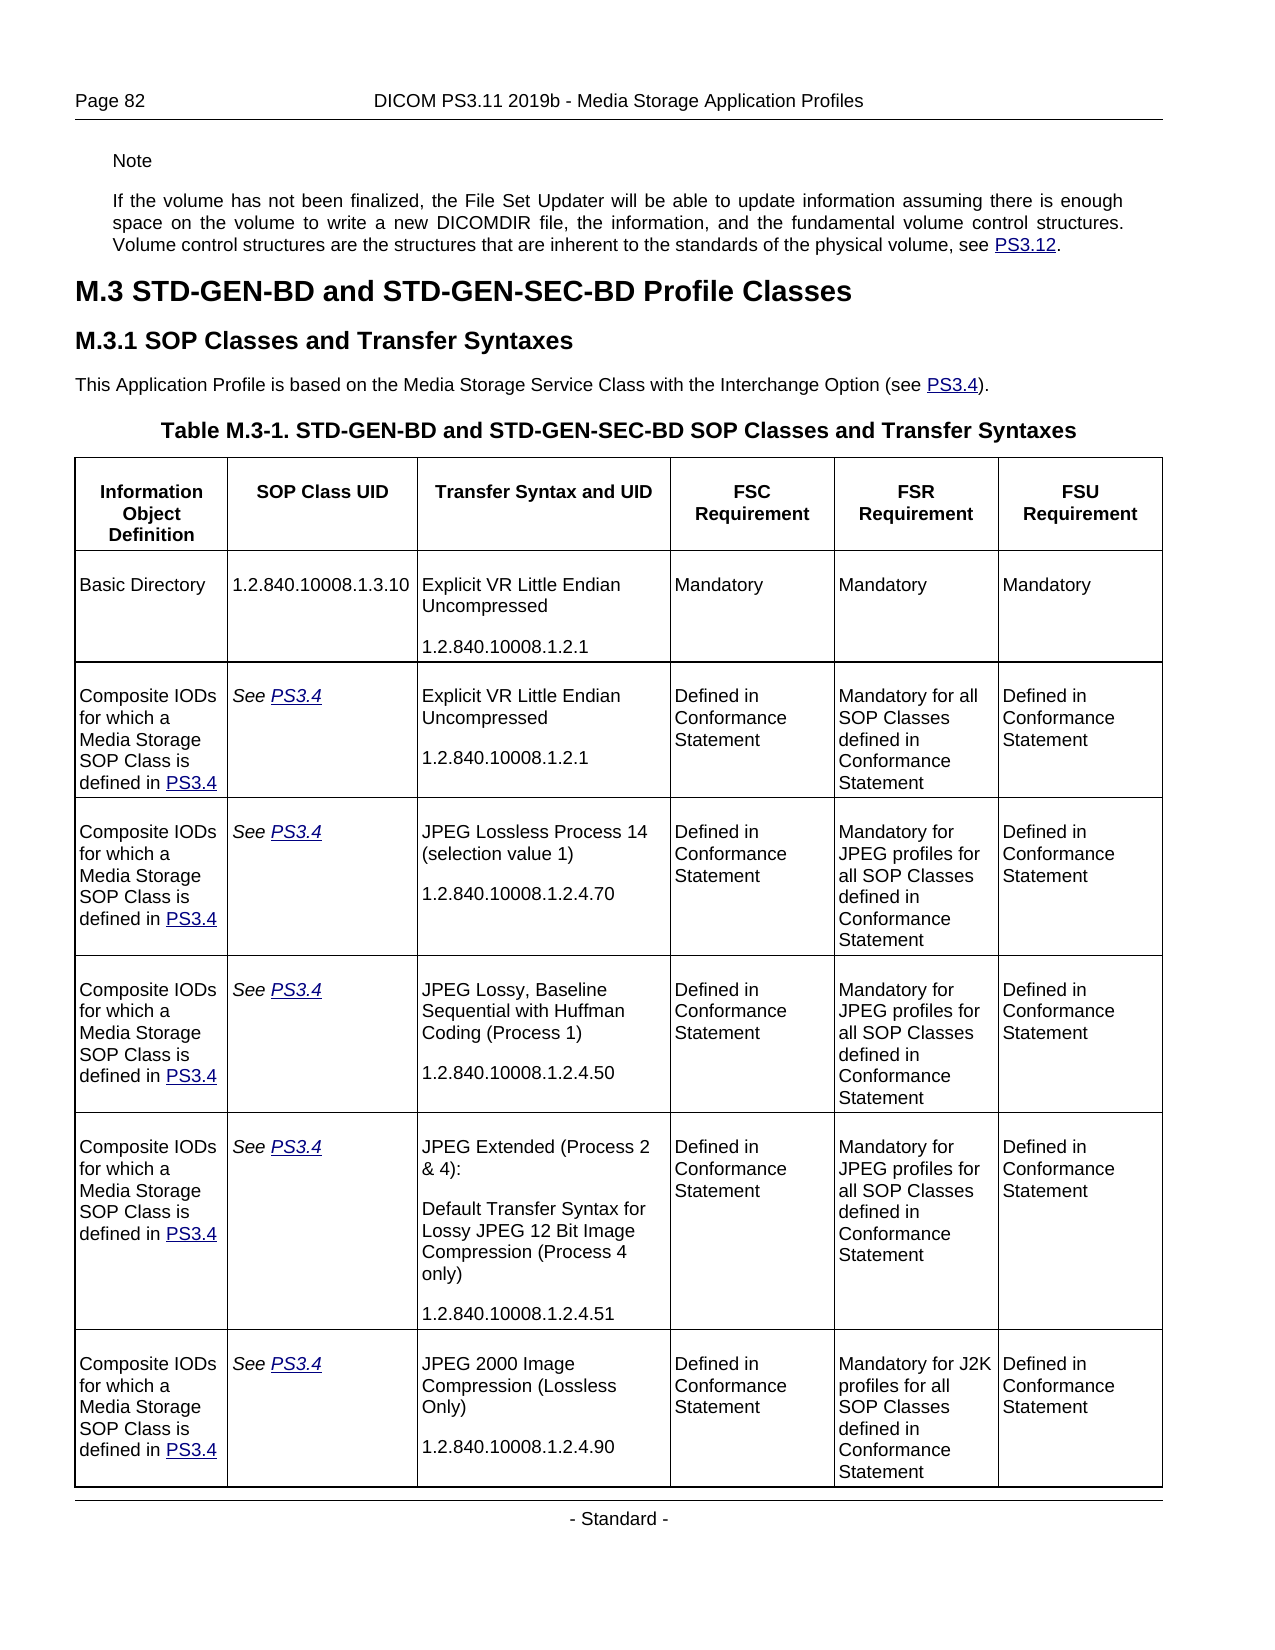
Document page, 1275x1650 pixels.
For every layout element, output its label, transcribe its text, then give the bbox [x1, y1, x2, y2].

table_cell Defined in Conformance Statement [999, 798, 1162, 955]
table_header FSR Requirement [835, 458, 998, 550]
table_cell Mandatory for JPEG profiles for all SOP Classes defined in Conformance Statement [835, 798, 998, 955]
table_cell Defined in Conformance Statement [999, 663, 1162, 797]
table_cell 1.2.840.10008.1.3.10 [228, 551, 417, 661]
table_cell JPEG Extended (Process 2 & 4): Default Transfer Syntax for Lossy JPEG 12 Bit Image Compression (Process 4 only) 1.2.840.10008.1.2.4.51 [418, 1113, 670, 1329]
table_cell JPEG 2000 Image Compression (Lossless Only) 1.2.840.10008.1.2.4.90 [418, 1330, 670, 1486]
table_cell Composite IODs for which a Media Storage SOP Class is defined in PS3.4 [76, 663, 227, 797]
table_cell See PS3.4 [228, 663, 417, 797]
table_cell Mandatory [671, 551, 834, 661]
table_header SOP Class UID [228, 458, 417, 550]
table_cell Explicit VR Little Endian Uncompressed 1.2.840.10008.1.2.1 [418, 551, 670, 661]
text Table M.3-1. STD-GEN-BD and STD-GEN-SEC-BD SOP Classes and Transfer Syntaxes [75, 418, 1162, 443]
text If the volume has not been finalized, the File Set Updater will be able to update information assuming there is enough space on the volume to write a new DICOMDIR file, the information, and the fundamental volume control structures. Volume control structures are the structures that are inherent to the standards of the physical volume, see PS3.12. [112, 190, 1125, 255]
text Note [112, 150, 1125, 172]
text M.3 STD-GEN-BD and STD-GEN-SEC-BD Profile Classes [75, 274, 1162, 307]
table_cell Defined in Conformance Statement [671, 663, 834, 797]
table_cell Defined in Conformance Statement [671, 956, 834, 1112]
table_cell Composite IODs for which a Media Storage SOP Class is defined in PS3.4 [76, 798, 227, 955]
table_cell See PS3.4 [228, 1113, 417, 1329]
table_cell Basic Directory [76, 551, 227, 661]
table_cell See PS3.4 [228, 1330, 417, 1486]
table_header Information Object Definition [76, 458, 227, 550]
table_header FSU Requirement [999, 458, 1162, 550]
table_header Transfer Syntax and UID [418, 458, 670, 550]
table_cell Defined in Conformance Statement [999, 1330, 1162, 1486]
table_cell See PS3.4 [228, 956, 417, 1112]
table_cell Mandatory for JPEG profiles for all SOP Classes defined in Conformance Statement [835, 956, 998, 1112]
table_cell JPEG Lossy, Baseline Sequential with Huffman Coding (Process 1) 1.2.840.10008.1.2.4.50 [418, 956, 670, 1112]
table_header FSC Requirement [671, 458, 834, 550]
table_cell Explicit VR Little Endian Uncompressed 1.2.840.10008.1.2.1 [418, 663, 670, 797]
table_cell Composite IODs for which a Media Storage SOP Class is defined in PS3.4 [76, 1113, 227, 1329]
table_cell Defined in Conformance Statement [671, 1113, 834, 1329]
table_cell Mandatory for J2K profiles for all SOP Classes defined in Conformance Statement [835, 1330, 998, 1486]
table_cell Mandatory [835, 551, 998, 661]
table_cell Mandatory for all SOP Classes defined in Conformance Statement [835, 663, 998, 797]
table_cell Defined in Conformance Statement [999, 1113, 1162, 1329]
table_cell Mandatory [999, 551, 1162, 661]
table_cell Defined in Conformance Statement [671, 798, 834, 955]
table_cell Defined in Conformance Statement [999, 956, 1162, 1112]
text M.3.1 SOP Classes and Transfer Syntaxes [75, 326, 1162, 355]
text This Application Profile is based on the Media Storage Service Class with the Interchange Option (see PS3.4). [75, 373, 1162, 395]
table_cell Composite IODs for which a Media Storage SOP Class is defined in PS3.4 [76, 956, 227, 1112]
table_cell Defined in Conformance Statement [671, 1330, 834, 1486]
table_cell See PS3.4 [228, 798, 417, 955]
table_cell Composite IODs for which a Media Storage SOP Class is defined in PS3.4 [76, 1330, 227, 1486]
table_cell Mandatory for JPEG profiles for all SOP Classes defined in Conformance Statement [835, 1113, 998, 1329]
table_cell JPEG Lossless Process 14 (selection value 1) 1.2.840.10008.1.2.4.70 [418, 798, 670, 955]
